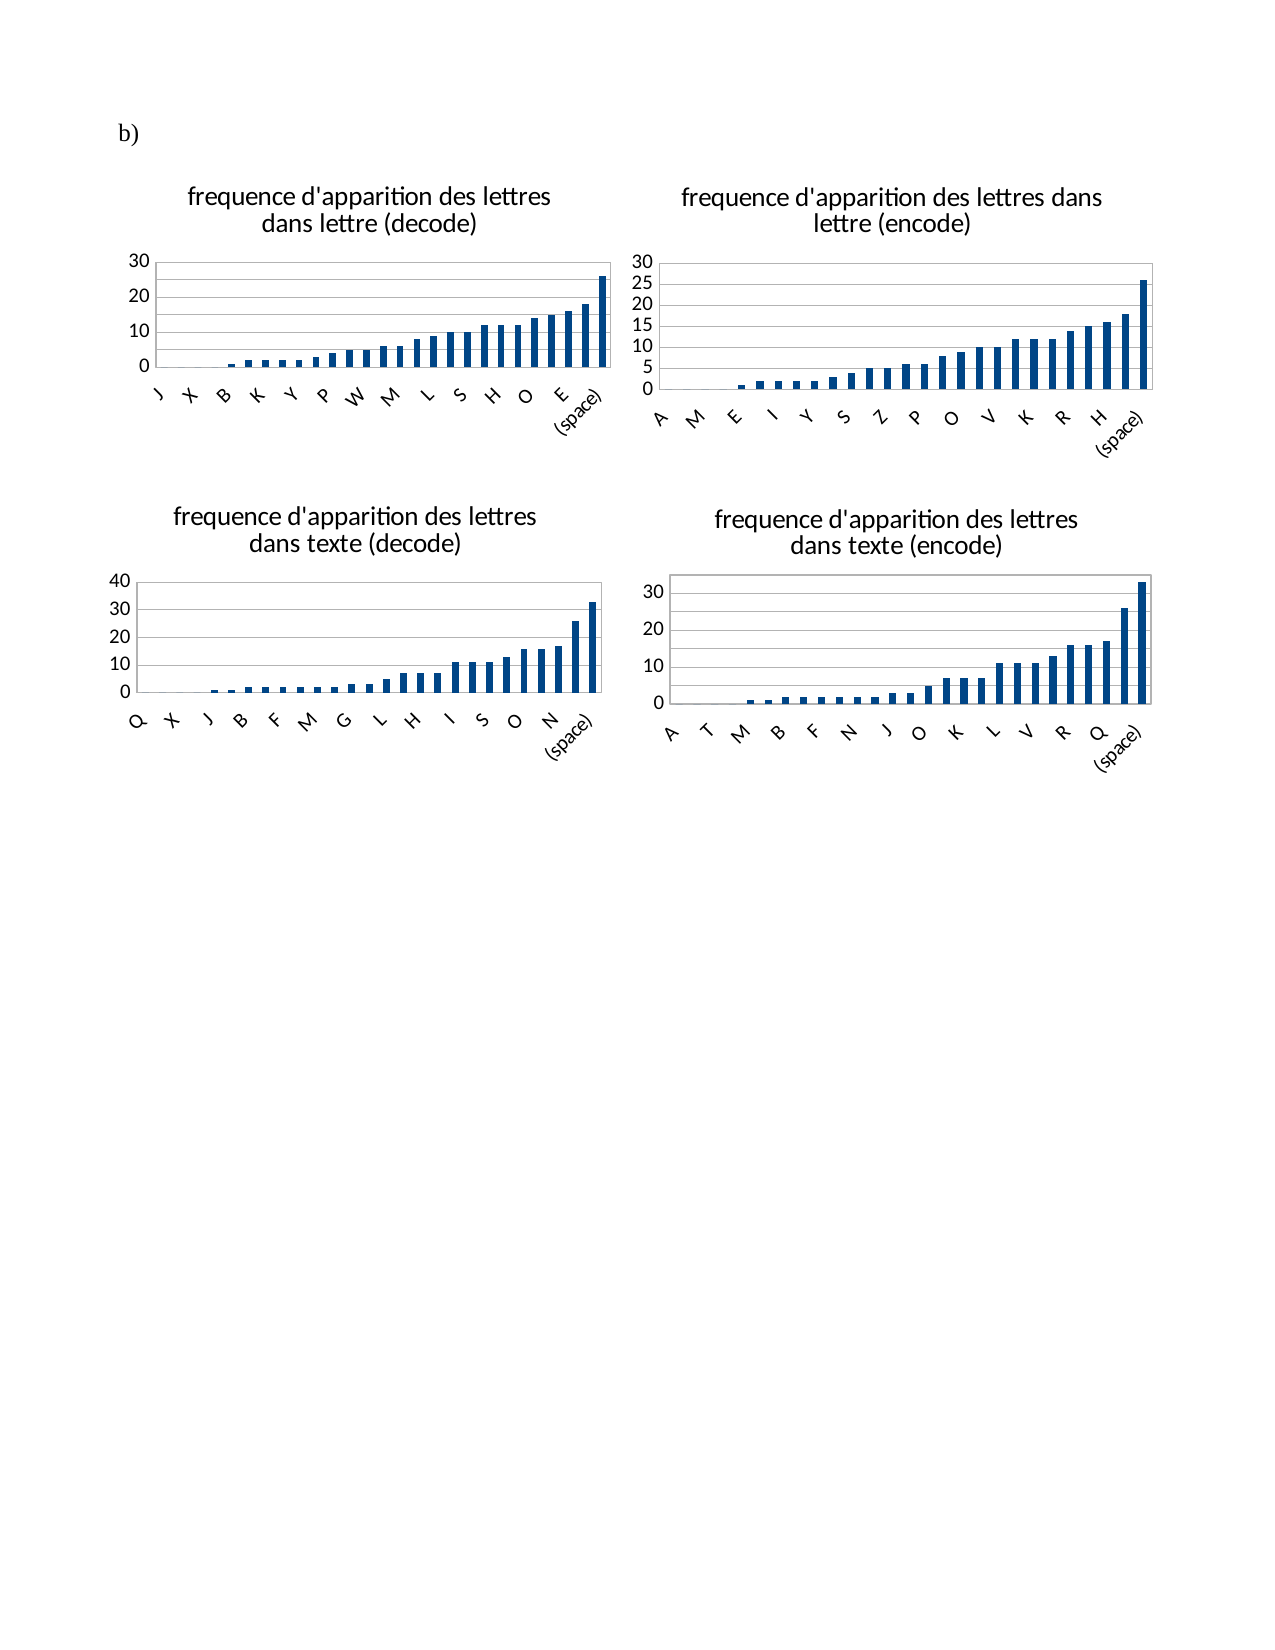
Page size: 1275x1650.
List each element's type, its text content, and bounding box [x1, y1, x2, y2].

text b) [118, 118, 1157, 147]
